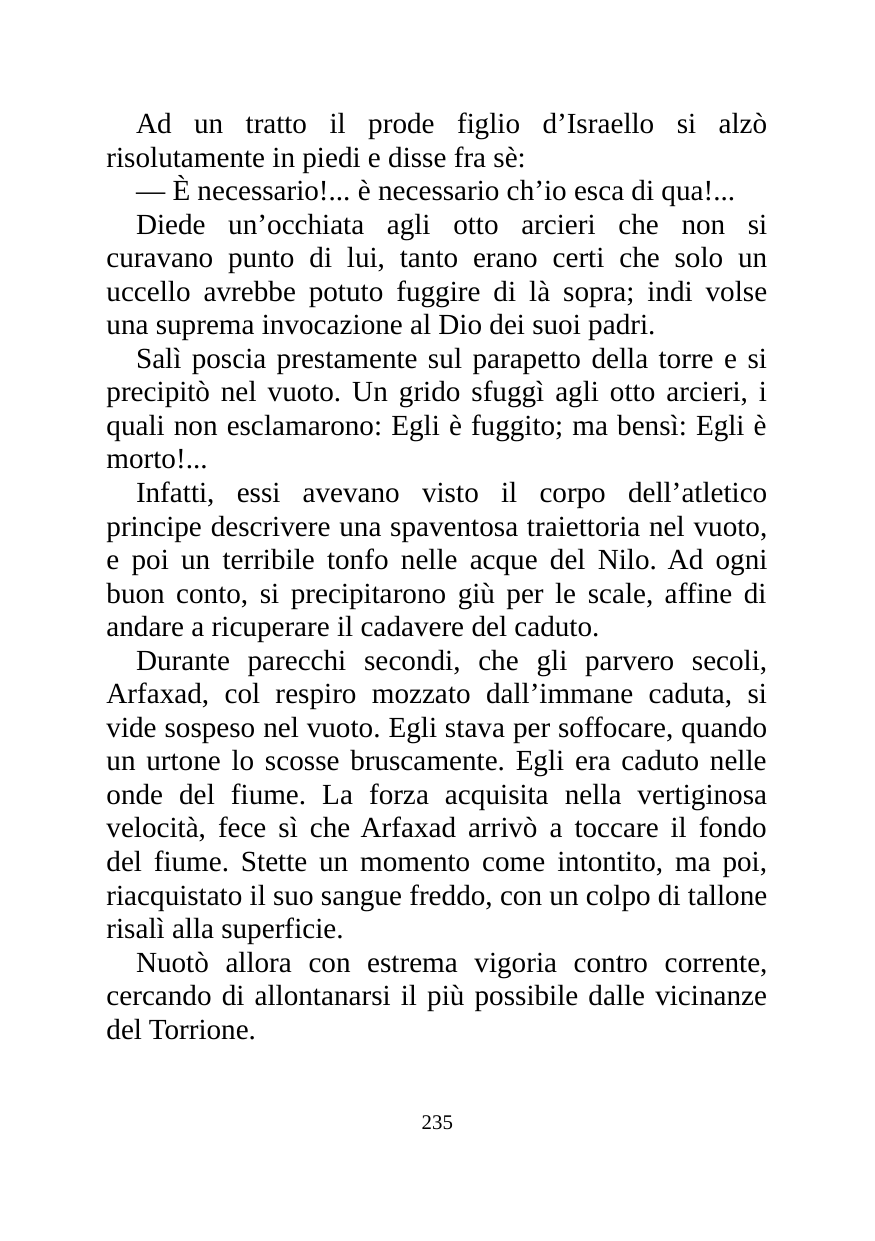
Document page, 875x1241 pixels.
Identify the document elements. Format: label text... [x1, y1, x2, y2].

text Durante parecchi secondi, che gli parvero secoli, Arfaxad, col respiro mozzato dall’immane caduta, si vide sospeso nel vuoto. Egli stava per soffocare, quando un urtone lo scosse bruscamente. Egli era caduto nelle onde del fiume. La forza acquisita nella vertiginosa velocità, fece sì che Arfaxad arrivò a toccare il fondo del fiume. Stette un momento come intontito, ma poi, riacquistato il suo sangue freddo, con un colpo di tallone risalì alla superficie. [106, 643, 768, 945]
text — È necessario!... è necessario ch’io esca di qua!... [106, 173, 768, 207]
text Ad un tratto il prode figlio d’Israello si alzò risolutamente in piedi e disse fra sè: [106, 106, 768, 173]
text Nuotò allora con estrema vigoria contro corrente, cercando di allontanarsi il più possibile dalle vicinanze del Torrione. [106, 945, 768, 1045]
text Diede un’occhiata agli otto arcieri che non si curavano punto di lui, tanto erano certi che solo un uccello avrebbe potuto fuggire di là sopra; indi volse una suprema invocazione al Dio dei suoi padri. [106, 207, 768, 341]
text Salì poscia prestamente sul parapetto della torre e si precipitò nel vuoto. Un grido sfuggì agli otto arcieri, i quali non esclamarono: Egli è fuggito; ma bensì: Egli è morto!... [106, 341, 768, 475]
text Infatti, essi avevano visto il corpo dell’atletico principe descrivere una spaventosa traiettoria nel vuoto, e poi un terribile tonfo nelle acque del Nilo. Ad ogni buon conto, si precipitarono giù per le scale, affine di andare a ricuperare il cadavere del caduto. [106, 475, 768, 643]
